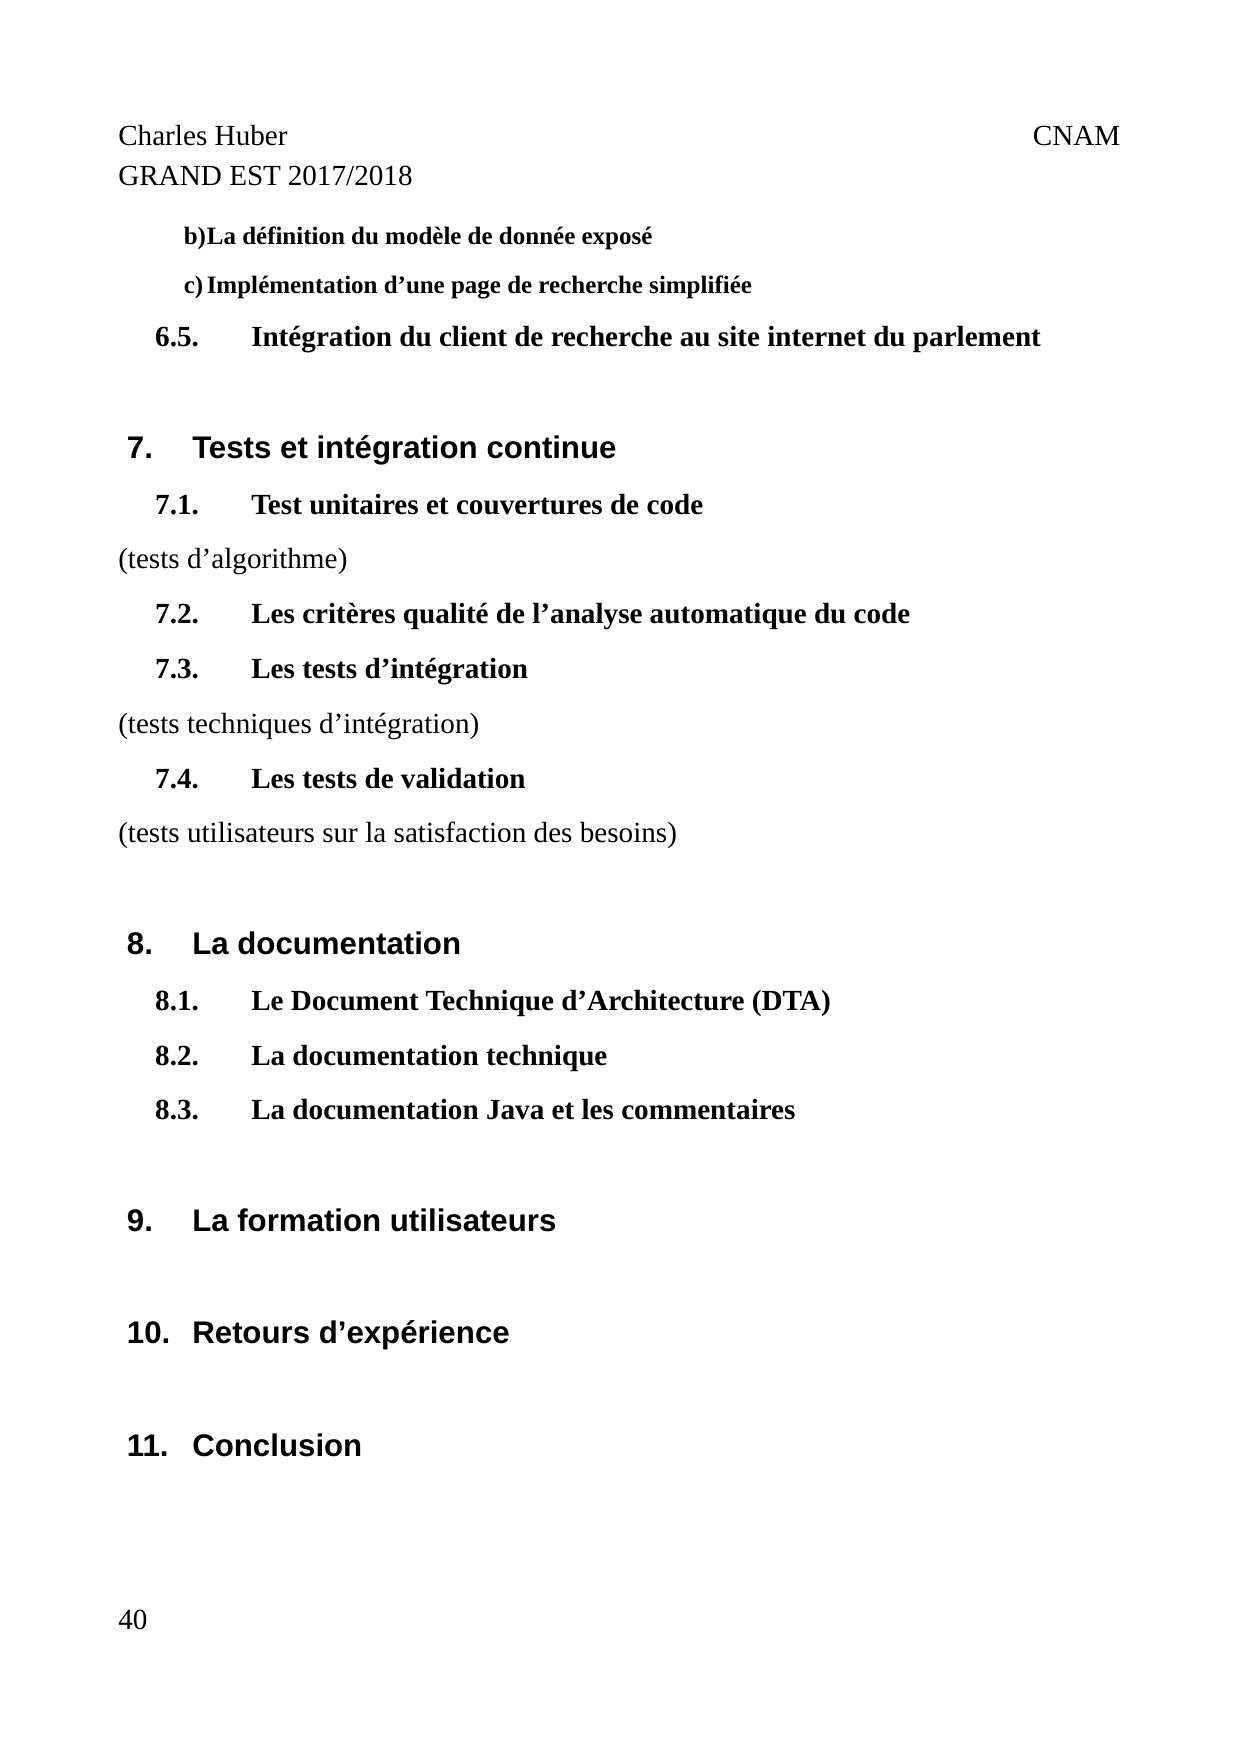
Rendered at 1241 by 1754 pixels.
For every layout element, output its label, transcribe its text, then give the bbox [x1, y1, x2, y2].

subtitle Le Document Technique d’Architecture (DTA) [148, 983, 1122, 1016]
subtitle La formation utilisateurs [118, 1202, 1122, 1238]
text (tests utilisateurs sur la satisfaction des besoins) [118, 816, 1122, 849]
subtitle Implémentation d’une page de recherche simplifiée [177, 270, 1122, 299]
subtitle La documentation Java et les commentaires [148, 1092, 1122, 1126]
text (tests techniques d’intégration) [118, 706, 1122, 739]
subtitle Tests et intégration continue [118, 429, 1122, 465]
subtitle Retours d’expérience [118, 1314, 1122, 1350]
subtitle Test unitaires et couvertures de code [148, 487, 1122, 520]
subtitle La documentation [118, 925, 1122, 961]
subtitle La définition du modèle de donnée exposé [177, 221, 1122, 250]
subtitle Conclusion [118, 1427, 1122, 1463]
text (tests d’algorithme) [118, 542, 1122, 575]
subtitle Les tests d’intégration [148, 651, 1122, 685]
subtitle La documentation technique [148, 1038, 1122, 1071]
subtitle Intégration du client de recherche au site internet du parlement [148, 319, 1122, 353]
subtitle Les critères qualité de l’analyse automatique du code [148, 596, 1122, 630]
subtitle Les tests de validation [148, 761, 1122, 794]
